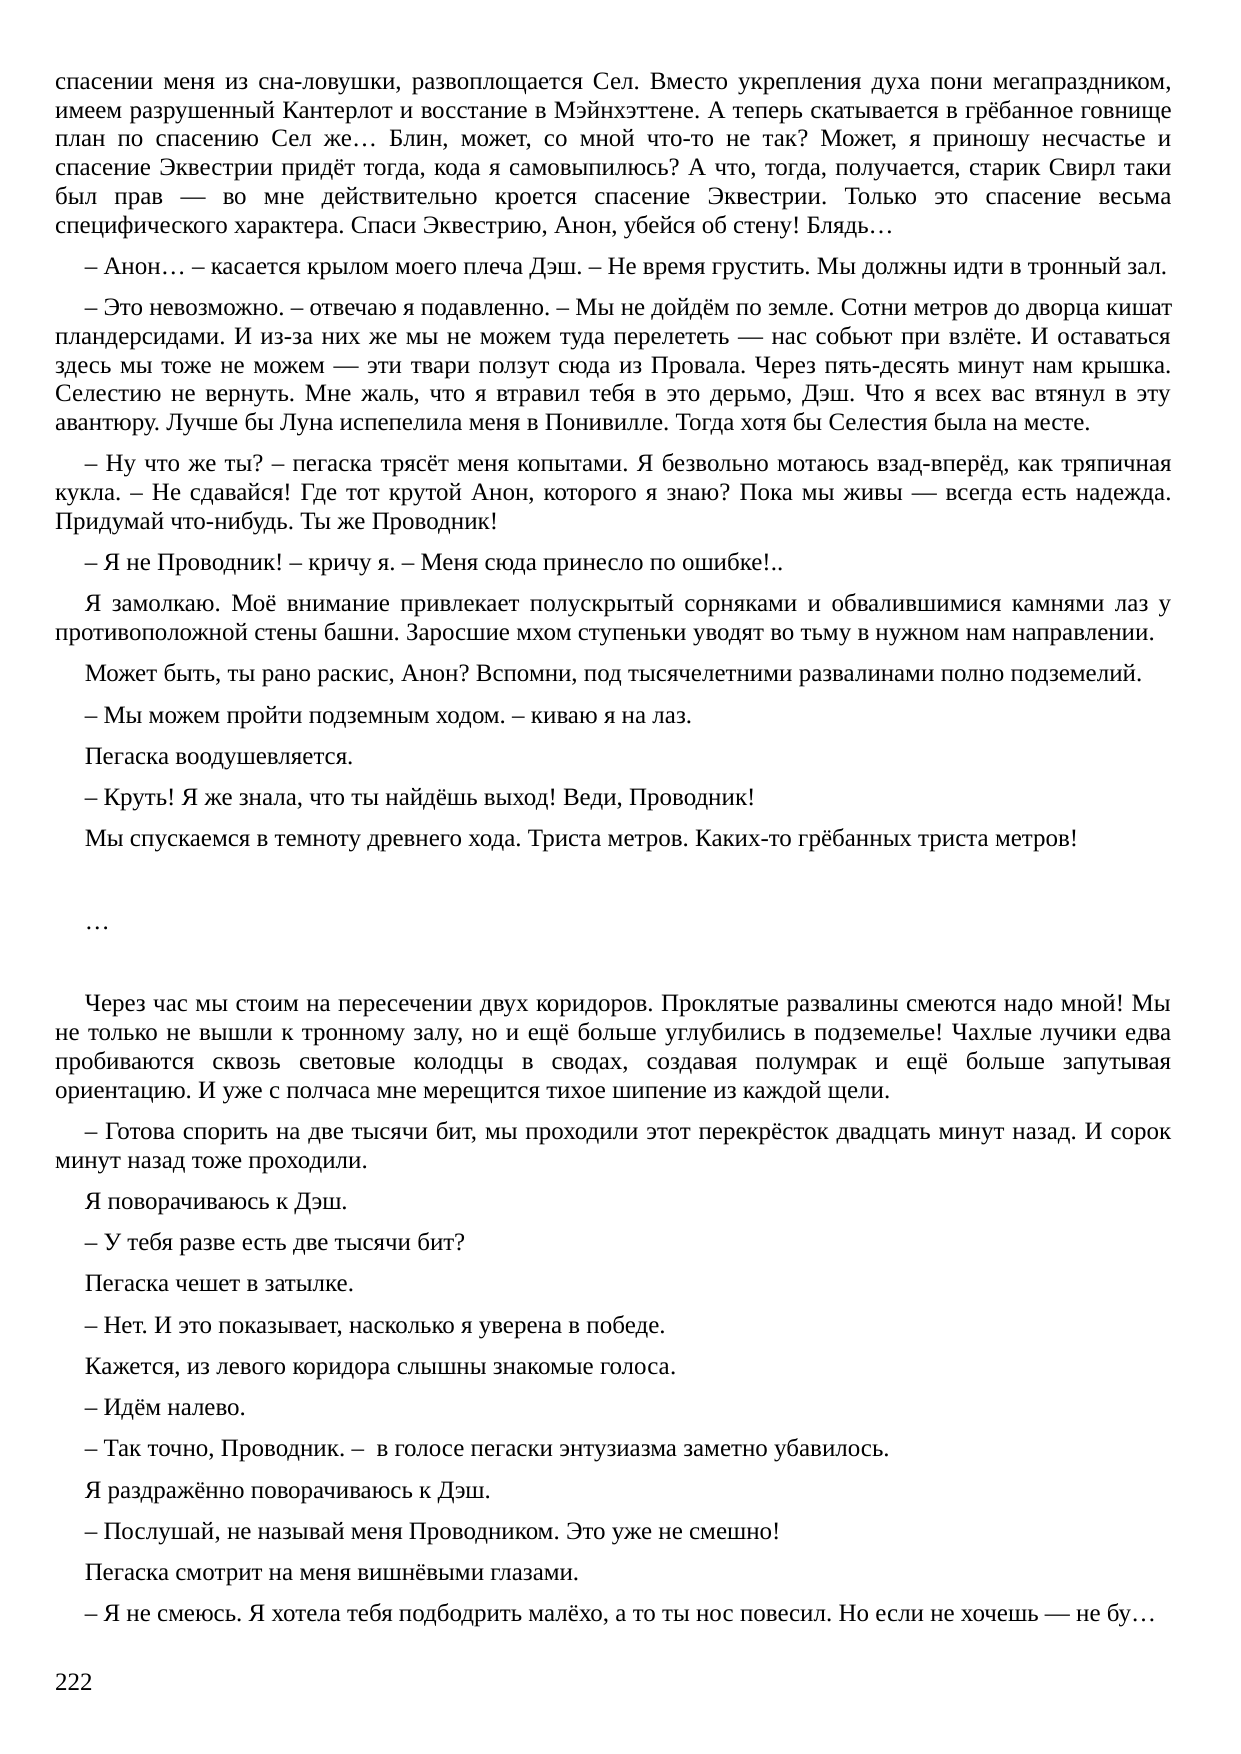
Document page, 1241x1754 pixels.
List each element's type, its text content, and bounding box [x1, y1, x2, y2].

text – Я не Проводник! – кричу я. – Меня сюда принесло по ошибке!.. [55, 547, 1173, 576]
text Пегаска чешет в затылке. [55, 1268, 1173, 1297]
text Я поворачиваюсь к Дэш. [55, 1186, 1173, 1215]
text – Ну что же ты? – пегаска трясёт меня копытами. Я безвольно мотаюсь взад-вперёд, как тряпичная кукла. – Не сдавайся! Где тот крутой Анон, которого я знаю? Пока мы живы — всегда есть надежда. Придумай что-нибудь. Ты же Проводник! [55, 448, 1173, 535]
text – Готова спорить на две тысячи бит, мы проходили этот перекрёсток двадцать минут назад. И сорок минут назад тоже проходили. [55, 1116, 1173, 1173]
text Я замолкаю. Моё внимание привлекает полускрытый сорняками и обвалившимися камнями лаз у противоположной стены башни. Заросшие мхом ступеньки уводят во тьму в нужном нам направлении. [55, 588, 1173, 646]
text – Анон… – касается крылом моего плеча Дэш. – Не время грустить. Мы должны идти в тронный зал. [55, 251, 1173, 280]
text – У тебя разве есть две тысячи бит? [55, 1227, 1173, 1256]
text Мы спускаемся в темноту древнего хода. Триста метров. Каких-то грёбанных триста метров! [55, 823, 1173, 852]
text – Нет. И это показывает, насколько я уверена в победе. [55, 1310, 1173, 1338]
text Пегаска смотрит на меня вишнёвыми глазами. [55, 1557, 1173, 1586]
text Кажется, из левого коридора слышны знакомые голоса. [55, 1351, 1173, 1380]
text – Так точно, Проводник. – в голосе пегаски энтузиазма заметно убавилось. [55, 1433, 1173, 1462]
text – Мы можем пройти подземным ходом. – киваю я на лаз. [55, 700, 1173, 728]
text Я раздражённо поворачиваюсь к Дэш. [55, 1475, 1173, 1503]
text – Круть! Я же знала, что ты найдёшь выход! Веди, Проводник! [55, 782, 1173, 811]
text – Это невозможно. – отвечаю я подавленно. – Мы не дойдём по земле. Сотни метров до дворца кишат пландерсидами. И из-за них же мы не можем туда перелететь — нас собьют при взлёте. И оставаться здесь мы тоже не можем — эти твари ползут сюда из Провала. Через пять-десять минут нам крышка. Селестию не вернуть. Мне жаль, что я втравил тебя в это дерьмо, Дэш. Что я всех вас втянул в эту авантюру. Лучше бы Луна испепелила меня в Понивилле. Тогда хотя бы Селестия была на месте. [55, 292, 1173, 436]
text Через час мы стоим на пересечении двух коридоров. Проклятые развалины смеются надо мной! Мы не только не вышли к тронному залу, но и ещё больше углубились в подземелье! Чахлые лучики едва пробиваются сквозь световые колодцы в сводах, создавая полумрак и ещё больше запутывая ориентацию. И уже с полчаса мне мерещится тихое шипение из каждой щели. [55, 988, 1173, 1103]
text – Я не смеюсь. Я хотела тебя подбодрить малёхо, а то ты нос повесил. Но если не хочешь — не бу… [55, 1598, 1173, 1627]
text – Идём налево. [55, 1392, 1173, 1421]
text спасении меня из сна-ловушки, развоплощается Сел. Вместо укрепления духа пони мегапраздником, имеем разрушенный Кантерлот и восстание в Мэйнхэттене. А теперь скатывается в грёбанное говнище план по спасению Сел же… Блин, может, со мной что-то не так? Может, я приношу несчастье и спасение Эквестрии придёт тогда, кода я самовыпилюсь? А что, тогда, получается, старик Свирл таки был прав — во мне действительно кроется спасение Эквестрии. Только это спасение весьма специфического характера. Спаси Эквестрию, Анон, убейся об стену! Блядь… [55, 66, 1173, 238]
text … [55, 906, 1173, 935]
text Пегаска воодушевляется. [55, 741, 1173, 770]
text Может быть, ты рано раскис, Анон? Вспомни, под тысячелетними развалинами полно подземелий. [55, 658, 1173, 687]
text – Послушай, не называй меня Проводником. Это уже не смешно! [55, 1516, 1173, 1545]
